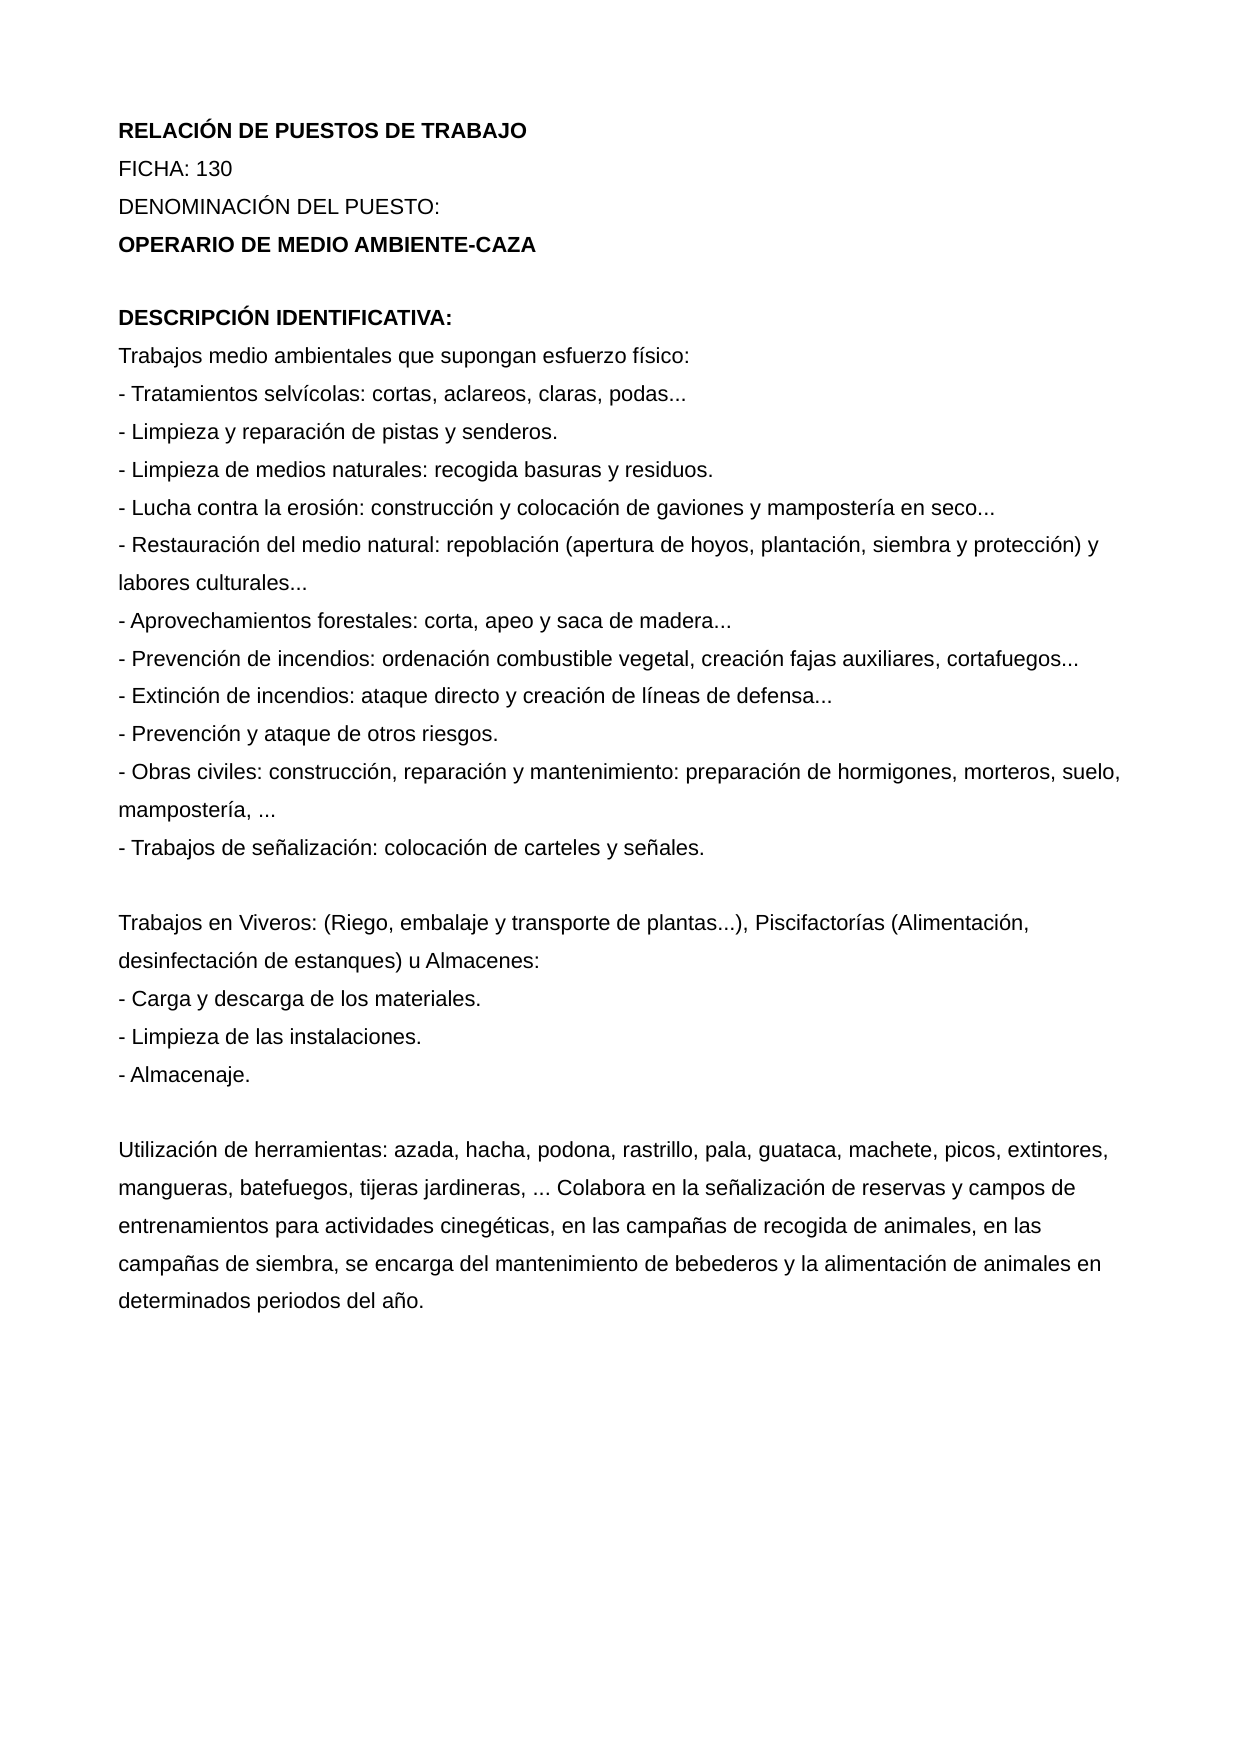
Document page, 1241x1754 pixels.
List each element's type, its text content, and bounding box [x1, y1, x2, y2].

text - Prevención de incendios: ordenación combustible vegetal, creación fajas auxiliares, cortafuegos... [118, 646, 1122, 671]
text OPERARIO DE MEDIO AMBIENTE-CAZA [118, 232, 1122, 257]
text Utilización de herramientas: azada, hacha, podona, rastrillo, pala, guataca, machete, picos, extintores, mangueras, batefuegos, tijeras jardineras, ... Colabora en la señalización de reservas y campos de entrenamientos para actividades cinegéticas, en las campañas de recogida de animales, en las campañas de siembra, se encarga del mantenimiento de bebederos y la alimentación de animales en determinados periodos del año. [118, 1137, 1122, 1314]
text Trabajos medio ambientales que supongan esfuerzo físico: [118, 343, 1122, 368]
text - Carga y descarga de los materiales. [118, 986, 1122, 1011]
text - Tratamientos selvícolas: cortas, aclareos, claras, podas... [118, 381, 1122, 406]
text - Limpieza y reparación de pistas y senderos. [118, 419, 1122, 444]
text - Restauración del medio natural: repoblación (apertura de hoyos, plantación, siembra y protección) y labores culturales... [118, 532, 1122, 595]
text - Trabajos de señalización: colocación de carteles y señales. [118, 835, 1122, 860]
text Trabajos en Viveros: (Riego, embalaje y transporte de plantas...), Piscifactorías (Alimentación, desinfectación de estanques) u Almacenes: [118, 910, 1122, 973]
text DESCRIPCIÓN IDENTIFICATIVA: [118, 305, 1122, 331]
text - Aprovechamientos forestales: corta, apeo y saca de madera... [118, 608, 1122, 633]
text - Extinción de incendios: ataque directo y creación de líneas de defensa... [118, 683, 1122, 709]
text DENOMINACIÓN DEL PUESTO: [118, 194, 1122, 219]
text - Limpieza de medios naturales: recogida basuras y residuos. [118, 457, 1122, 482]
text - Limpieza de las instalaciones. [118, 1024, 1122, 1049]
text - Almacenaje. [118, 1062, 1122, 1087]
text RELACIÓN DE PUESTOS DE TRABAJO [118, 118, 1122, 143]
text - Prevención y ataque de otros riesgos. [118, 721, 1122, 746]
text - Lucha contra la erosión: construcción y colocación de gaviones y mampostería en seco... [118, 494, 1122, 519]
text - Obras civiles: construcción, reparación y mantenimiento: preparación de hormigones, morteros, suelo, mampostería, ... [118, 759, 1122, 822]
text FICHA: 130 [118, 156, 1122, 181]
